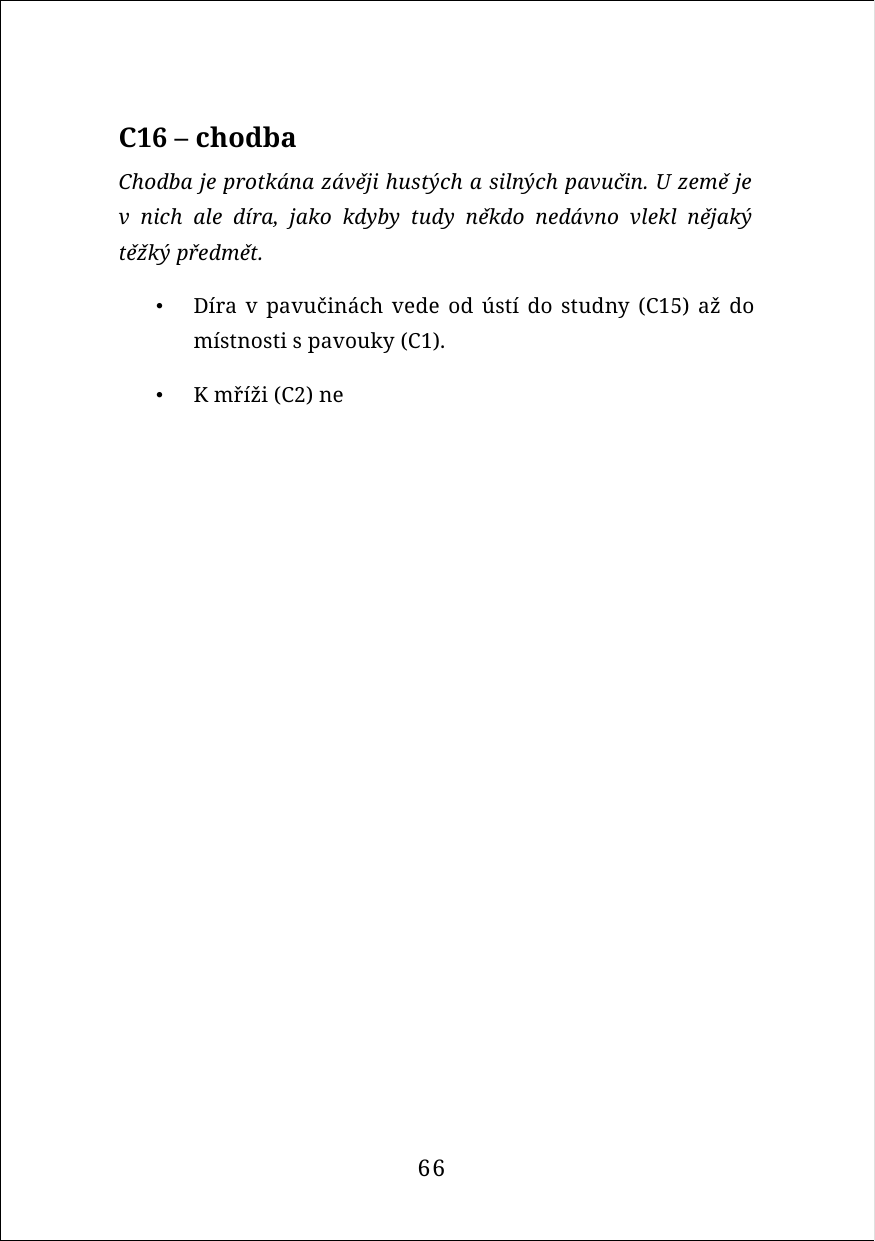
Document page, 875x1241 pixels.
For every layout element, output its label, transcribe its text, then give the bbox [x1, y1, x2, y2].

list K mříži (C2) ne [156, 380, 756, 408]
text Chodba je protkána závěji hustých a silných pavučin. U země je v nich ale díra, jako kdyby tudy někdo nedávno vlekl nějaký těžký předmět. [118, 167, 756, 266]
list Díra v pavučinách vede od ústí do studny (C15) až do místnosti s pavouky (C1). [156, 291, 756, 355]
subtitle C16 – chodba [118, 118, 756, 155]
